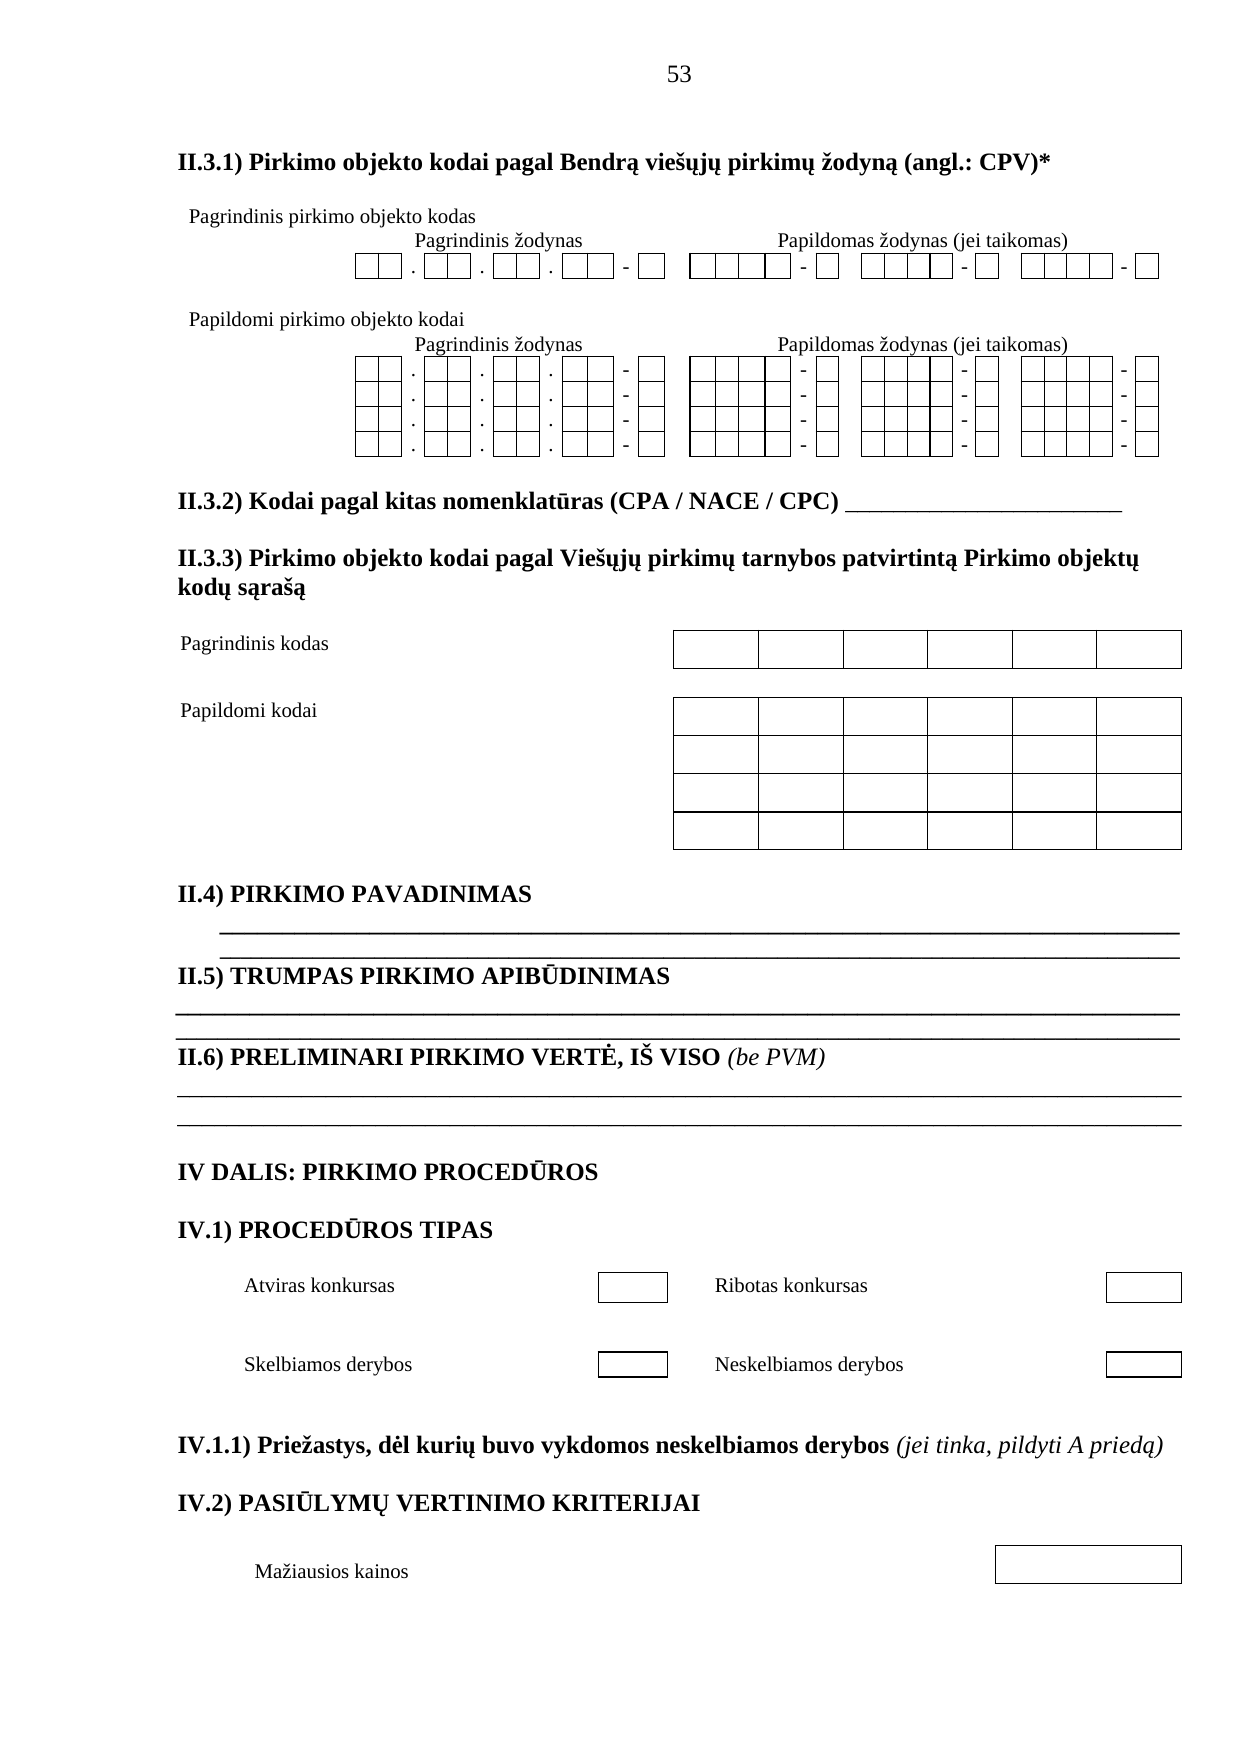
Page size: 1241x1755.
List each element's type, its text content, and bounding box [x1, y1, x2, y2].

table_cell [1022, 382, 1044, 406]
table_cell [817, 432, 838, 456]
table_header [674, 698, 758, 735]
table_header [639, 308, 664, 331]
table_cell [839, 431, 861, 456]
table_cell [563, 432, 587, 456]
table_cell [333, 431, 355, 456]
table_cell [563, 382, 587, 406]
table_cell [817, 382, 838, 406]
table_cell Neskelbiamos derybos [706, 1351, 1106, 1376]
table_cell - [953, 431, 975, 456]
table_header [799, 204, 1163, 228]
table_header [928, 698, 1012, 735]
table_cell [379, 382, 401, 406]
table_cell [448, 432, 470, 456]
table_header [1107, 1273, 1181, 1302]
table_cell [1107, 1327, 1181, 1351]
table_cell [1067, 254, 1089, 278]
table_cell [716, 357, 738, 381]
table_cell [999, 356, 1021, 381]
table_cell [1022, 432, 1044, 456]
table_cell [184, 406, 333, 431]
table_cell [674, 813, 758, 849]
table_cell [928, 774, 1012, 811]
table_cell [999, 406, 1021, 431]
table_cell [448, 254, 470, 278]
table_cell [425, 432, 447, 456]
table_header [715, 308, 743, 331]
table_cell [184, 431, 333, 456]
table_cell [379, 357, 401, 381]
table_cell . [402, 431, 424, 456]
table_cell - [1113, 253, 1135, 278]
table_cell [598, 1378, 667, 1402]
table_cell - [953, 253, 975, 278]
table_cell - [953, 356, 975, 381]
table_cell [639, 432, 664, 456]
table_header [613, 308, 639, 331]
table_cell [1045, 382, 1066, 406]
table_cell [706, 1376, 1107, 1402]
table_cell [931, 407, 952, 431]
table_cell [177, 253, 184, 278]
table_cell [588, 254, 613, 278]
table_cell [674, 774, 758, 811]
table_cell [356, 407, 378, 431]
table_header [759, 698, 843, 735]
table_cell Pagrindinis žodynas [333, 229, 664, 252]
table_cell [333, 406, 355, 431]
table_cell - [791, 406, 816, 431]
table_cell [1159, 431, 1181, 456]
table_cell [766, 357, 790, 381]
table_cell [1045, 357, 1066, 381]
table_cell - [791, 431, 816, 456]
table_cell [598, 1327, 667, 1351]
table_header [1097, 698, 1181, 735]
table_cell [844, 736, 927, 773]
table_header [599, 1273, 667, 1302]
table_cell [356, 382, 378, 406]
table_cell [1107, 1353, 1181, 1376]
table_header Ribotas konkursas [706, 1272, 1106, 1302]
table_header Papildomi pirkimo objekto kodai [177, 308, 588, 331]
table_cell . [402, 381, 424, 406]
table_header [928, 631, 1012, 667]
table_cell [333, 381, 355, 406]
table_cell [739, 407, 764, 431]
table_cell [517, 382, 539, 406]
table_header [759, 631, 843, 667]
table_cell [999, 381, 1021, 406]
table_cell [356, 357, 378, 381]
table_cell [356, 254, 378, 278]
table_cell [716, 432, 738, 456]
table_cell [1159, 381, 1181, 406]
table_cell [184, 381, 333, 406]
table_header [771, 308, 799, 331]
text IV DALIS: PIRKIMO PROCEDŪROS [177, 1157, 1181, 1186]
table_header [1163, 204, 1181, 228]
table_cell [862, 382, 884, 406]
table_cell [1097, 813, 1181, 849]
table_cell [759, 813, 843, 849]
table_cell [177, 773, 673, 811]
table_cell [1067, 432, 1089, 456]
table_header [996, 1546, 1181, 1583]
table_cell [494, 254, 516, 278]
table_cell [563, 254, 587, 278]
table_header [177, 1272, 241, 1302]
table_cell [1090, 432, 1112, 456]
table_cell [759, 774, 843, 811]
table_cell [517, 357, 539, 381]
text II.3.3) Pirkimo objekto kodai pagal Viešųjų pirkimų tarnybos patvirtintą Pirkimo objektų kodų sąrašą [177, 543, 1181, 601]
table_cell [563, 357, 587, 381]
table_cell [1136, 407, 1158, 431]
table_cell [333, 356, 355, 381]
table_cell [976, 407, 998, 431]
table_header [177, 1545, 251, 1583]
table_cell [184, 331, 333, 356]
table_cell [448, 382, 470, 406]
table_cell . [402, 356, 424, 381]
table_cell [177, 1351, 241, 1376]
table_cell [862, 407, 884, 431]
table_cell [908, 357, 929, 381]
table_cell - [614, 431, 638, 456]
table_cell [999, 431, 1021, 456]
table_cell [241, 1376, 598, 1402]
table_cell [598, 1303, 667, 1327]
table_cell [425, 357, 447, 381]
table_header Mažiausios kainos [251, 1545, 995, 1583]
table_cell [177, 229, 184, 252]
table_cell [885, 382, 907, 406]
table_cell [817, 254, 838, 278]
table_header [744, 308, 771, 331]
table_cell [931, 357, 952, 381]
table_cell [668, 1351, 706, 1376]
table_cell [177, 811, 673, 849]
table_cell - [1113, 406, 1135, 431]
table_cell [333, 253, 355, 278]
table_header [1013, 631, 1096, 667]
table_cell [1022, 407, 1044, 431]
table_cell [739, 382, 764, 406]
table_cell [976, 382, 998, 406]
table_cell [739, 254, 764, 278]
table_cell [588, 432, 613, 456]
table_cell [999, 253, 1021, 278]
table_cell [839, 381, 861, 406]
table_cell [241, 1327, 598, 1351]
table_cell [668, 1302, 706, 1327]
table_cell [716, 382, 738, 406]
table_cell [674, 736, 758, 773]
table_cell [908, 254, 929, 278]
table_header [674, 631, 758, 667]
table_cell [1013, 736, 1096, 773]
table_cell [862, 432, 884, 456]
table_header Atviras konkursas [241, 1272, 598, 1302]
table_cell [177, 381, 184, 406]
table_cell [739, 357, 764, 381]
table_cell - [1113, 431, 1135, 456]
table_cell [379, 432, 401, 456]
table_cell [425, 382, 447, 406]
table_cell [908, 407, 929, 431]
table_cell [639, 382, 664, 406]
text II.5) TRUMPAS PIRKIMO APIBŪDINIMAS [177, 961, 1181, 989]
table_cell - [1113, 381, 1135, 406]
table_cell [1107, 1303, 1181, 1327]
table_cell Papildomas žodynas (jei taikomas) [664, 331, 1181, 356]
table_cell [184, 229, 333, 252]
table_cell - [791, 356, 816, 381]
table_cell [691, 432, 715, 456]
table_cell [177, 1327, 241, 1351]
table_cell [691, 407, 715, 431]
table_cell [766, 432, 790, 456]
table_cell [668, 1327, 706, 1351]
text II.3.2) Kodai pagal kitas nomenklatūras (CPA / NACE / CPC) [177, 486, 1181, 514]
table_cell [839, 356, 861, 381]
table_cell [706, 1302, 1107, 1327]
table_cell [885, 432, 907, 456]
table_cell [1013, 774, 1096, 811]
table_cell [766, 407, 790, 431]
table_header [668, 1272, 706, 1302]
table_cell [691, 382, 715, 406]
table_header [588, 204, 613, 228]
table_cell [517, 432, 539, 456]
text II.3.1) Pirkimo objekto kodai pagal Bendrą viešųjų pirkimų žodyną (angl.: CPV)* [177, 147, 1181, 176]
table_cell [1022, 254, 1044, 278]
table_cell [739, 432, 764, 456]
table_cell [1090, 407, 1112, 431]
table_cell - [791, 253, 816, 278]
table_cell [844, 813, 927, 849]
table_header [844, 631, 927, 667]
table_header [799, 308, 1163, 331]
table_header [1097, 631, 1181, 667]
table_cell . [540, 406, 562, 431]
table_cell Pagrindinis žodynas [333, 331, 664, 356]
table_cell . [540, 381, 562, 406]
table_cell [931, 254, 952, 278]
table_cell [844, 774, 927, 811]
text II.4) PIRKIMO PAVADINIMAS [177, 879, 1181, 908]
table_cell [639, 254, 664, 278]
table_cell [665, 356, 689, 381]
table_cell [928, 813, 1012, 849]
table_cell [839, 253, 861, 278]
table_header [744, 204, 771, 228]
table_cell [665, 381, 689, 406]
table_cell [177, 1302, 241, 1327]
table_cell [691, 254, 715, 278]
table_cell [588, 357, 613, 381]
table_cell [1159, 253, 1181, 278]
table_cell . [471, 406, 493, 431]
table_cell [1090, 254, 1112, 278]
table_cell [379, 407, 401, 431]
table_cell [908, 382, 929, 406]
table_cell [177, 1376, 241, 1402]
table_cell [1136, 357, 1158, 381]
table_cell - [614, 356, 638, 381]
table_cell [1136, 382, 1158, 406]
table_cell - [953, 381, 975, 406]
table_cell [177, 331, 184, 356]
table_cell [425, 254, 447, 278]
table_cell [379, 254, 401, 278]
table_cell . [471, 381, 493, 406]
table_cell [928, 736, 1012, 773]
table_cell [1090, 357, 1112, 381]
table_cell - [614, 381, 638, 406]
text IV.1) PROCEDŪROS TIPAS [177, 1215, 1240, 1243]
table_cell [177, 406, 184, 431]
table_cell [716, 254, 738, 278]
table_header [613, 204, 639, 228]
table_cell [766, 382, 790, 406]
table_cell . [471, 253, 493, 278]
table_cell [1022, 357, 1044, 381]
table_cell [665, 253, 689, 278]
table_cell [1090, 382, 1112, 406]
table_cell . [540, 356, 562, 381]
table_cell - [614, 253, 638, 278]
table_cell Skelbiamos derybos [241, 1351, 598, 1376]
table_cell . [540, 253, 562, 278]
table_cell [817, 407, 838, 431]
table_cell [862, 357, 884, 381]
table_cell - [1113, 356, 1135, 381]
table_cell . [402, 253, 424, 278]
table_cell [1045, 407, 1066, 431]
table_cell Papildomas žodynas (jei taikomas) [664, 229, 1181, 252]
table_cell [1097, 774, 1181, 811]
table_cell [517, 407, 539, 431]
table_cell [1045, 254, 1066, 278]
table_cell [177, 735, 673, 773]
table_cell [976, 432, 998, 456]
table_cell [1159, 356, 1181, 381]
table_header [844, 698, 927, 735]
table_cell [639, 407, 664, 431]
table_cell [184, 253, 333, 278]
table_cell [885, 254, 907, 278]
table_cell [1136, 432, 1158, 456]
table_cell [908, 432, 929, 456]
table_header Pagrindinis pirkimo objekto kodas [177, 204, 588, 228]
table_cell [931, 382, 952, 406]
table_cell [817, 357, 838, 381]
table_cell [1067, 357, 1089, 381]
table_cell [494, 432, 516, 456]
table_cell [517, 254, 539, 278]
table_cell [976, 254, 998, 278]
table_cell [494, 382, 516, 406]
table_cell [976, 357, 998, 381]
table_cell [885, 357, 907, 381]
table_cell [494, 357, 516, 381]
table_cell [1097, 736, 1181, 773]
table_cell [1013, 813, 1096, 849]
table_cell [1136, 254, 1158, 278]
table_cell [706, 1327, 1107, 1351]
table_cell [494, 407, 516, 431]
table_cell [356, 432, 378, 456]
table_header [664, 204, 690, 228]
table_cell [241, 1302, 598, 1327]
table_header Papildomi kodai [177, 697, 673, 735]
table_cell [668, 1376, 706, 1402]
table_cell - [953, 406, 975, 431]
table_cell . [540, 431, 562, 456]
table_cell [665, 431, 689, 456]
table_cell [563, 407, 587, 431]
table_header [588, 308, 613, 331]
table_cell [425, 407, 447, 431]
table_cell [691, 357, 715, 381]
table_cell [1107, 1378, 1181, 1402]
table_cell . [471, 431, 493, 456]
text II.6) PRELIMINARI PIRKIMO VERTĖ, IŠ VISO (be PVM) [177, 1042, 1181, 1071]
table_cell [588, 382, 613, 406]
table_cell [588, 407, 613, 431]
table_cell - [791, 381, 816, 406]
table_cell [1067, 382, 1089, 406]
table_cell [184, 356, 333, 381]
table_header [639, 204, 664, 228]
text IV.1.1) Priežastys, dėl kurių buvo vykdomos neskelbiamos derybos (jei tinka, pildyti A priedą) [177, 1430, 1181, 1459]
table_cell . [471, 356, 493, 381]
table_cell [448, 407, 470, 431]
table_header [715, 204, 743, 228]
table_cell [766, 254, 790, 278]
table_cell [759, 736, 843, 773]
table_header [1013, 698, 1096, 735]
table_header [771, 204, 799, 228]
table_header [690, 204, 715, 228]
table_cell [839, 406, 861, 431]
table_cell [448, 357, 470, 381]
table_cell [1067, 407, 1089, 431]
table_header [664, 308, 690, 331]
table_cell [862, 254, 884, 278]
table_cell [639, 357, 664, 381]
table_header [690, 308, 715, 331]
table_cell . [402, 406, 424, 431]
table_cell [599, 1353, 667, 1376]
table_cell [177, 431, 184, 456]
table_cell [931, 432, 952, 456]
table_cell - [614, 406, 638, 431]
table_cell [716, 407, 738, 431]
table_cell [665, 406, 689, 431]
table_cell [885, 407, 907, 431]
table_header [1163, 308, 1181, 331]
table_cell [1045, 432, 1066, 456]
table_cell [1159, 406, 1181, 431]
table_header Pagrindinis kodas [177, 630, 673, 667]
table_cell [177, 356, 184, 381]
text IV.2) PASIŪLYMŲ VERTINIMO KRITERIJAI [177, 1488, 1240, 1517]
